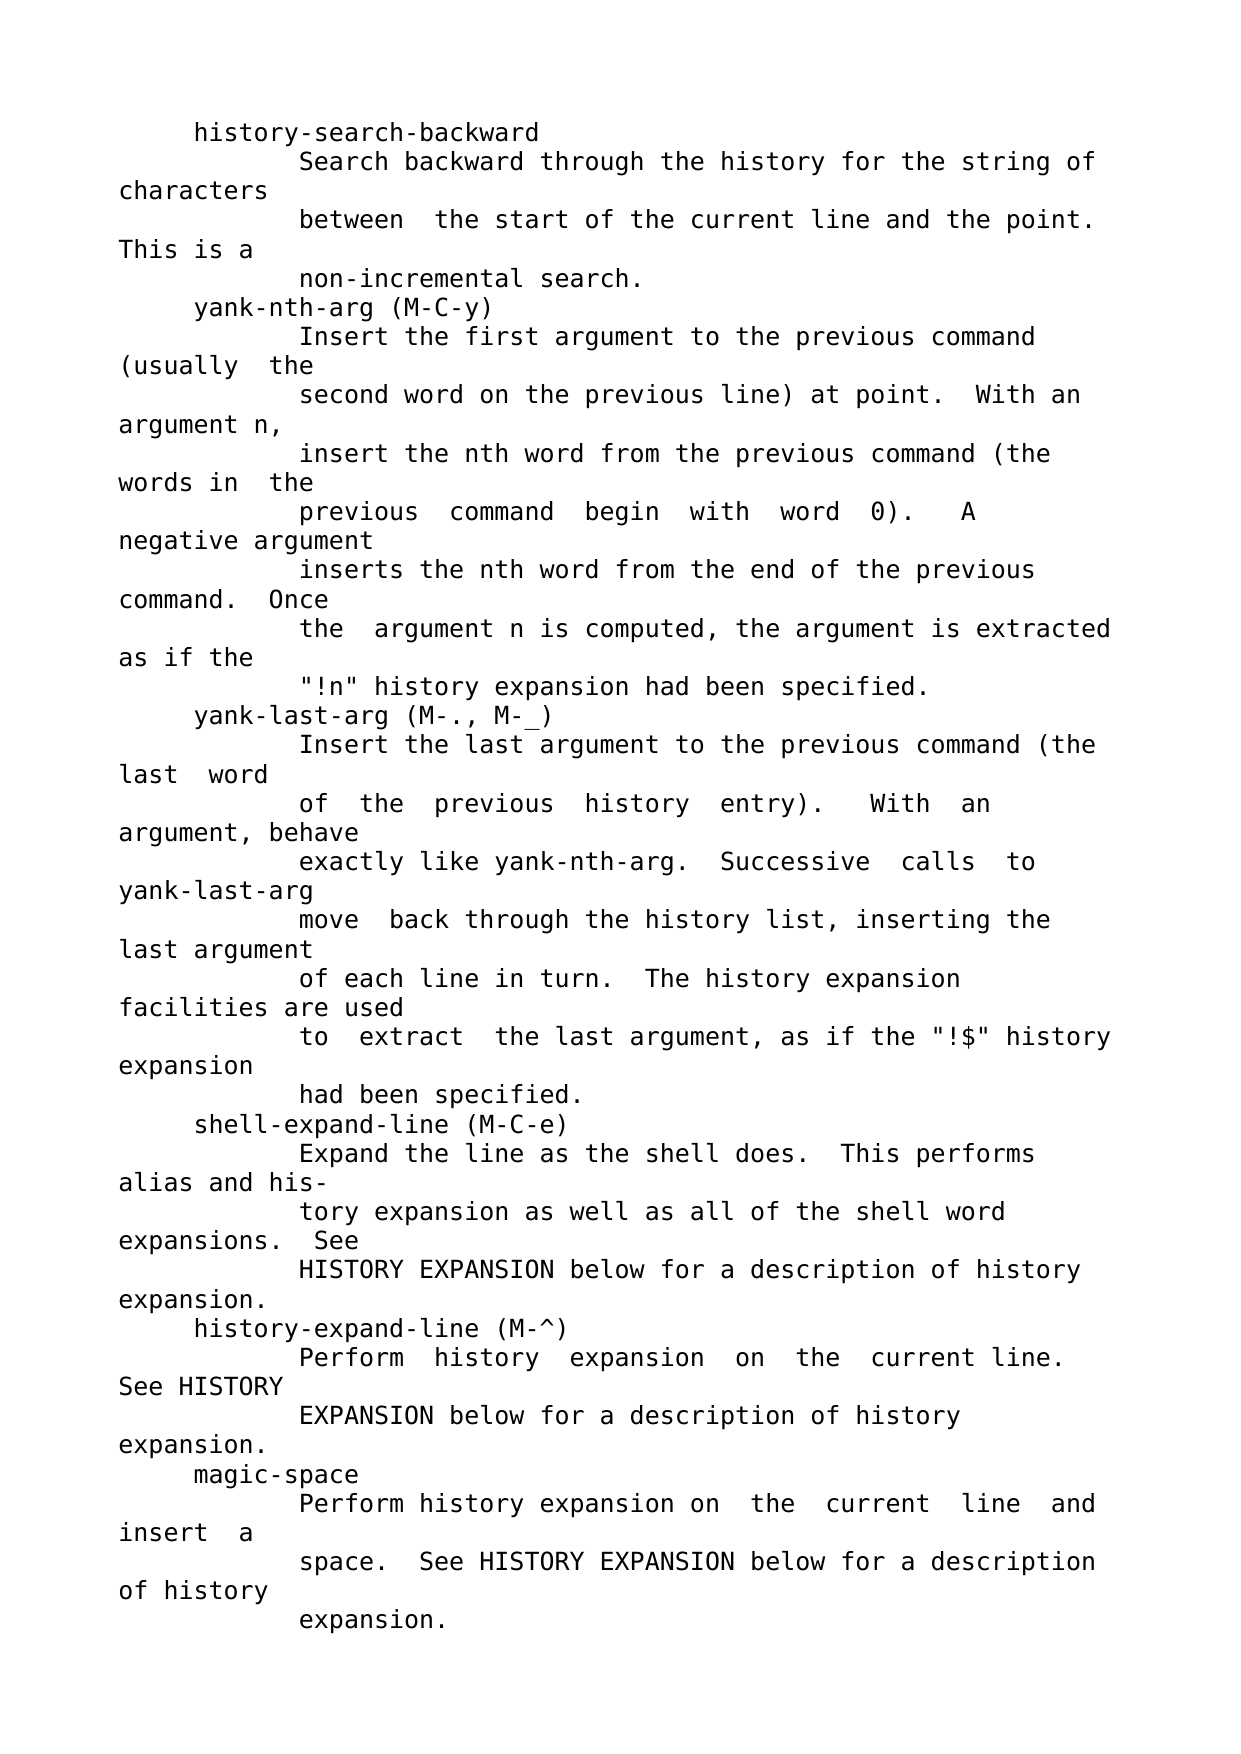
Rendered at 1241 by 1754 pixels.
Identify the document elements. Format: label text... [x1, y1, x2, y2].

text history-search-backward Search backward through the history for the string of characters between the start of the current line and the point. This is a non-incremental search. yank-nth-arg (M-C-y) Insert the first argument to the previous command (usually the second word on the previous line) at point. With an argument n, insert the nth word from the previous command (the words in the previous command begin with word 0). A negative argument inserts the nth word from the end of the previous command. Once the argument n is computed, the argument is extracted as if the "!n" history expansion had been specified. yank-last-arg (M-., M-_) Insert the last argument to the previous command (the last word of the previous history entry). With an argument, behave exactly like yank-nth-arg. Successive calls to yank-last-arg move back through the history list, inserting the last argument of each line in turn. The history expansion facilities are used to extract the last argument, as if the "!$" history expansion had been specified. shell-expand-line (M-C-e) Expand the line as the shell does. This performs alias and his- tory expansion as well as all of the shell word expansions. See HISTORY EXPANSION below for a description of history expansion. history-expand-line (M-^) Perform history expansion on the current line. See HISTORY EXPANSION below for a description of history expansion. magic-space Perform history expansion on the current line and insert a space. See HISTORY EXPANSION below for a description of history expansion. [118, 118, 1122, 1635]
